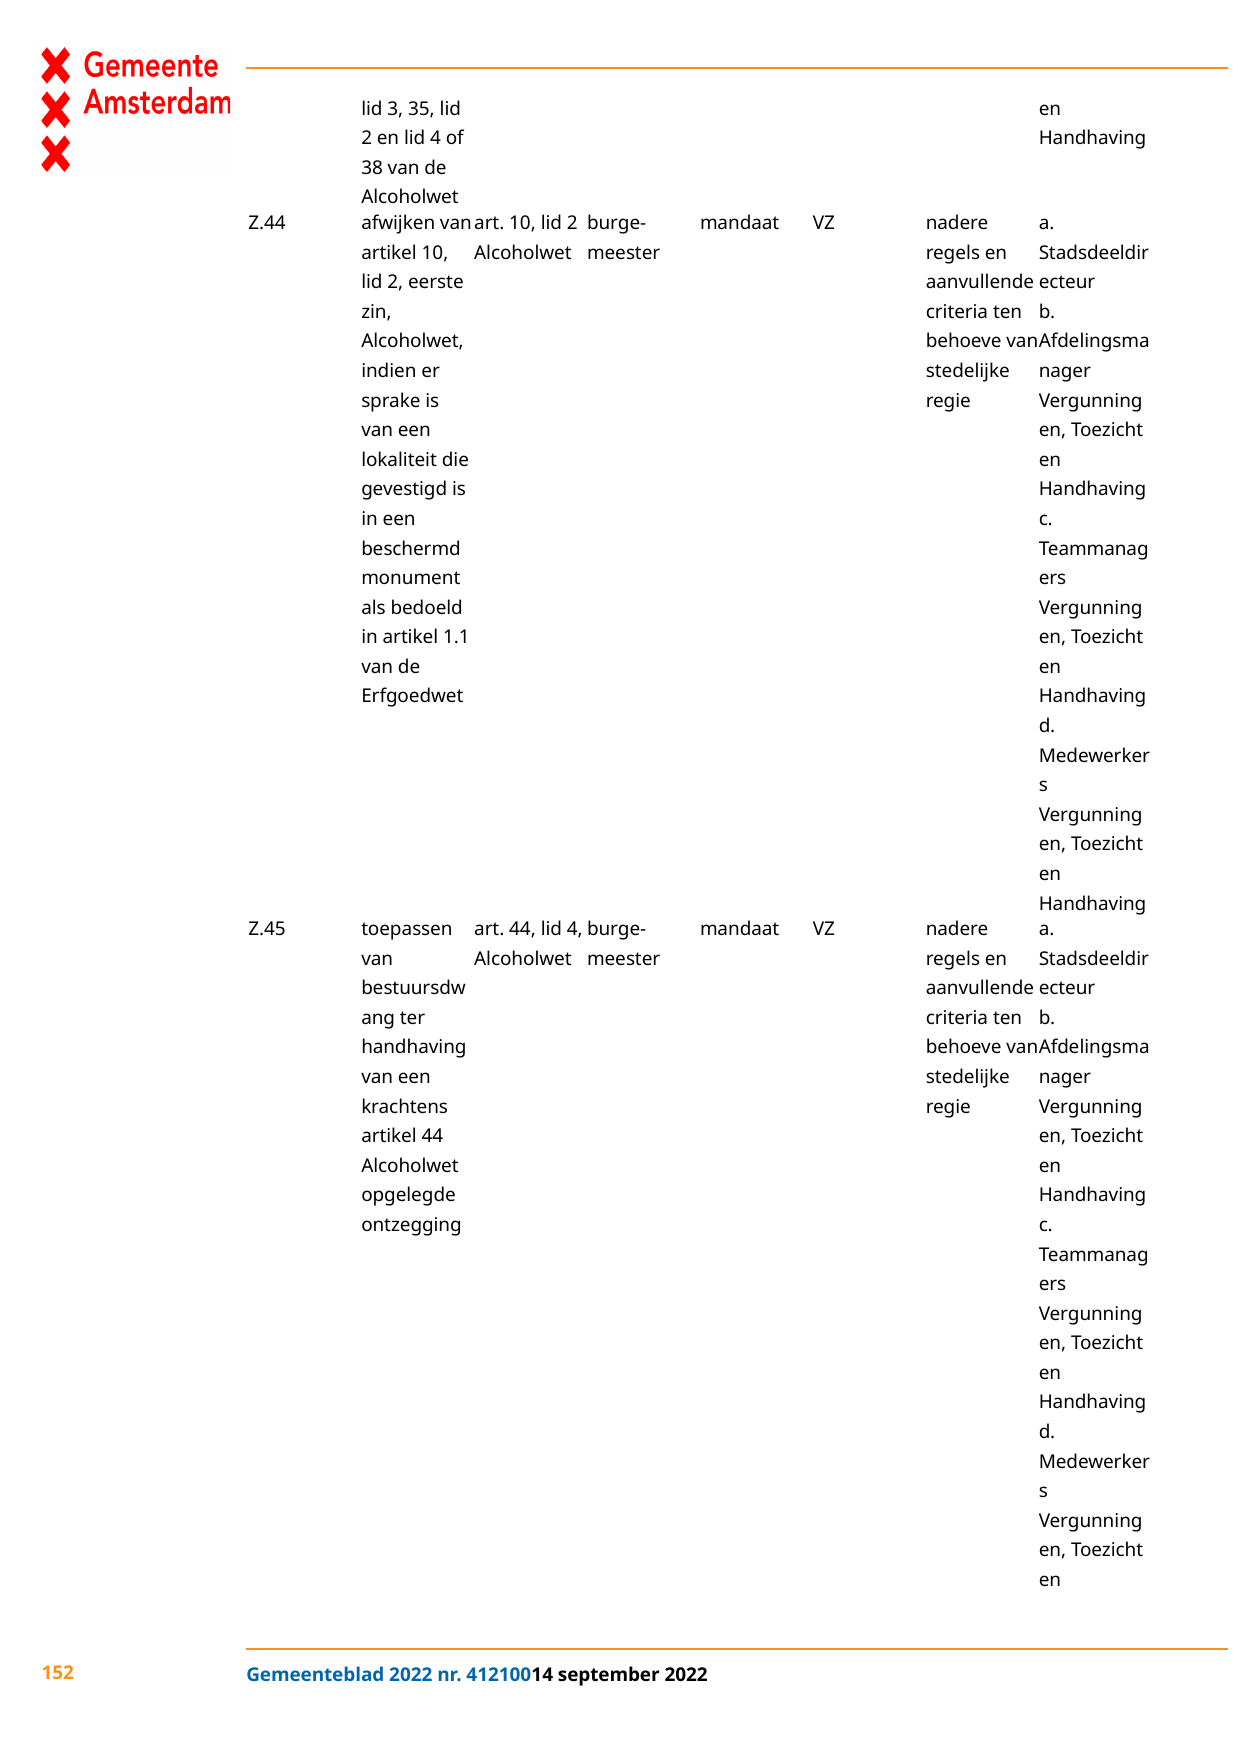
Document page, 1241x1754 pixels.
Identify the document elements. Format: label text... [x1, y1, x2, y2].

table_cell VZ [813, 209, 926, 915]
table_cell mandaat [700, 915, 813, 1592]
table_cell burge-meester [587, 915, 700, 1592]
table_cell nadere regels en aanvullende criteria ten behoeve van stedelijke regie [926, 915, 1038, 1592]
table_cell art. 10, lid 2 Alcoholwet [474, 209, 587, 915]
table_cell [587, 95, 700, 209]
table_cell nadere regels en aanvullende criteria ten behoeve van stedelijke regie [926, 209, 1038, 915]
table_cell a. Stadsdeeldirecteur b. Afdelingsmanager Vergunningen, Toezicht en Handhaving c. Teammanagers Vergunningen, Toezicht en Handhaving d. Medewerkers Vergunningen, Toezicht en [1039, 915, 1152, 1592]
picture [41, 47, 231, 172]
table_cell afwijken van artikel 10, lid 2, eerste zin, Alcoholwet, indien er sprake is van een lokaliteit die gevestigd is in een beschermd monument als bedoeld in artikel 1.1 van de Erfgoedwet [361, 209, 474, 915]
table_cell [474, 95, 587, 209]
table_cell lid 3, 35, lid 2 en lid 4 of 38 van de Alcoholwet [361, 95, 474, 209]
table_cell burge-meester [587, 209, 700, 915]
table_cell VZ [813, 915, 926, 1592]
table_cell [926, 95, 1038, 209]
table_cell toepassen van bestuursdwang ter handhaving van een krachtens artikel 44 Alcoholwet opgelegde ontzegging [361, 915, 474, 1592]
table_cell Z.44 [248, 209, 361, 915]
table_cell [248, 95, 361, 209]
table_cell art. 44, lid 4, Alcoholwet [474, 915, 587, 1592]
table_cell Z.45 [248, 915, 361, 1592]
table_cell [700, 95, 813, 209]
table_cell en Handhaving [1039, 95, 1152, 209]
table_cell mandaat [700, 209, 813, 915]
table_cell [813, 95, 926, 209]
table_cell a. Stadsdeeldirecteur b. Afdelingsmanager Vergunningen, Toezicht en Handhaving c. Teammanagers Vergunningen, Toezicht en Handhaving d. Medewerkers Vergunningen, Toezicht en Handhaving [1039, 209, 1152, 915]
